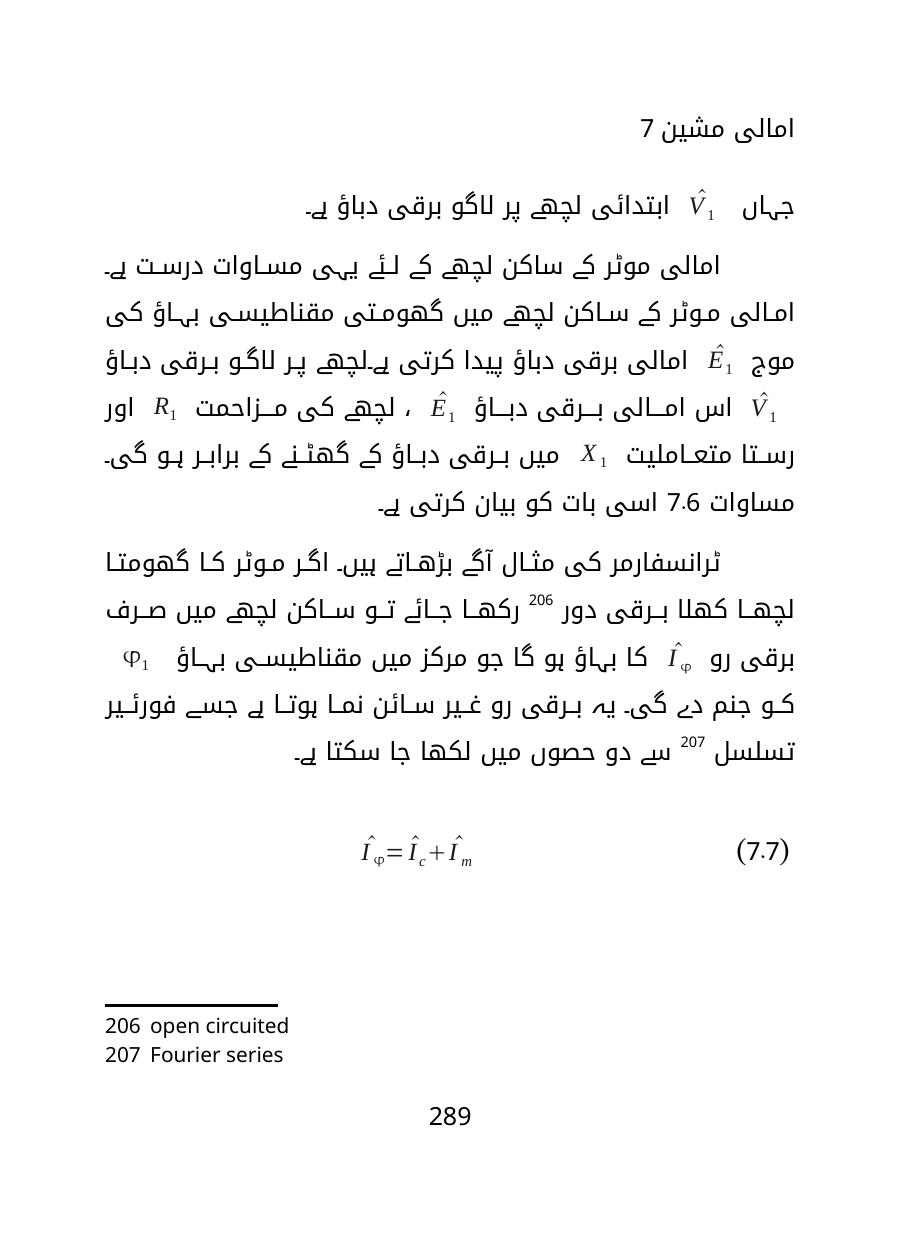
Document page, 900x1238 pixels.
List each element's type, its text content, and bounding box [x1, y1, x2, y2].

text ٹرانسفارمر کی مثال آگے بڑھاتے ہیں۔ اگر موٹر کا گھومتا لچھا کھلا برقی دور رکھا جائے تو ساکن لچھے میں صرف برقی روکا بہاؤ ہو گا جو مرکز میں مقناطیسی بہاؤ کو جنم دے گی۔ یہ برقی رو غیر سائن نما ہوتا ہے جسے فورئیر تسلسل سے دو حصوں میں لکھا جا سکتا ہے۔ [105, 539, 795, 776]
table_header (7.7) [718, 823, 795, 894]
text open circuited [105, 1012, 795, 1040]
text جہاں ابتدائی لچھے پر لاگو برقی دباؤ ہے۔ [105, 182, 795, 230]
text Fourier series [105, 1040, 795, 1068]
text امالی موٹر کے ساکن لچھے کے لئے یہی مساوات درست ہے۔ امالی موٹر کے ساکن لچھے میں گھومتی مقناطیسی بہاؤ کی موجامالی برقی دباؤ پیدا کرتی ہے۔لچھے پر لاگو برقی دباؤاس امالی برقی دباؤ، لچھے کی مزاحمتاور رستا متعاملیتمیں برقی دباؤ کے گھٹنے کے برابر ہو گی۔ مساوات 7.6 اسی بات کو بیان کرتی ہے۔ [105, 242, 795, 527]
table_header [105, 823, 718, 894]
